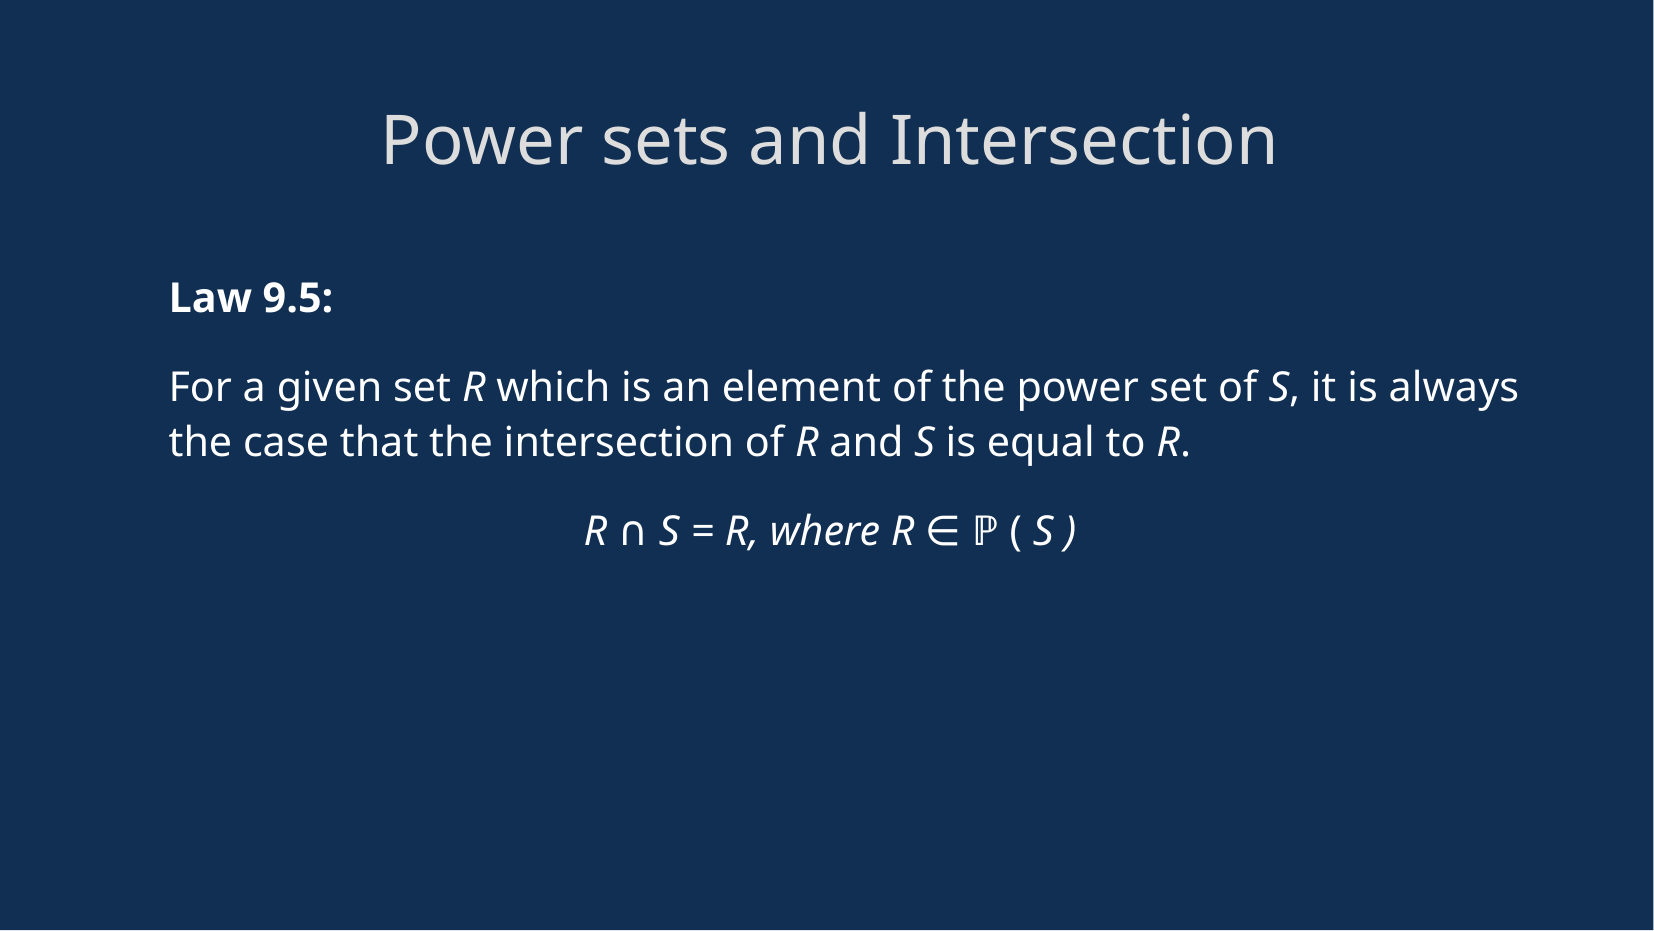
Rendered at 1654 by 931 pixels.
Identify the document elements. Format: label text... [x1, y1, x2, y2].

list Law 9.5: For a given set R which is an element of the power set of S, it is always the case that the intersection of R and S is equal to R. R ∩ S = R, where R ∈ ℙ ( S ) [97, 268, 1563, 806]
title Power sets and Intersection [97, 56, 1563, 220]
